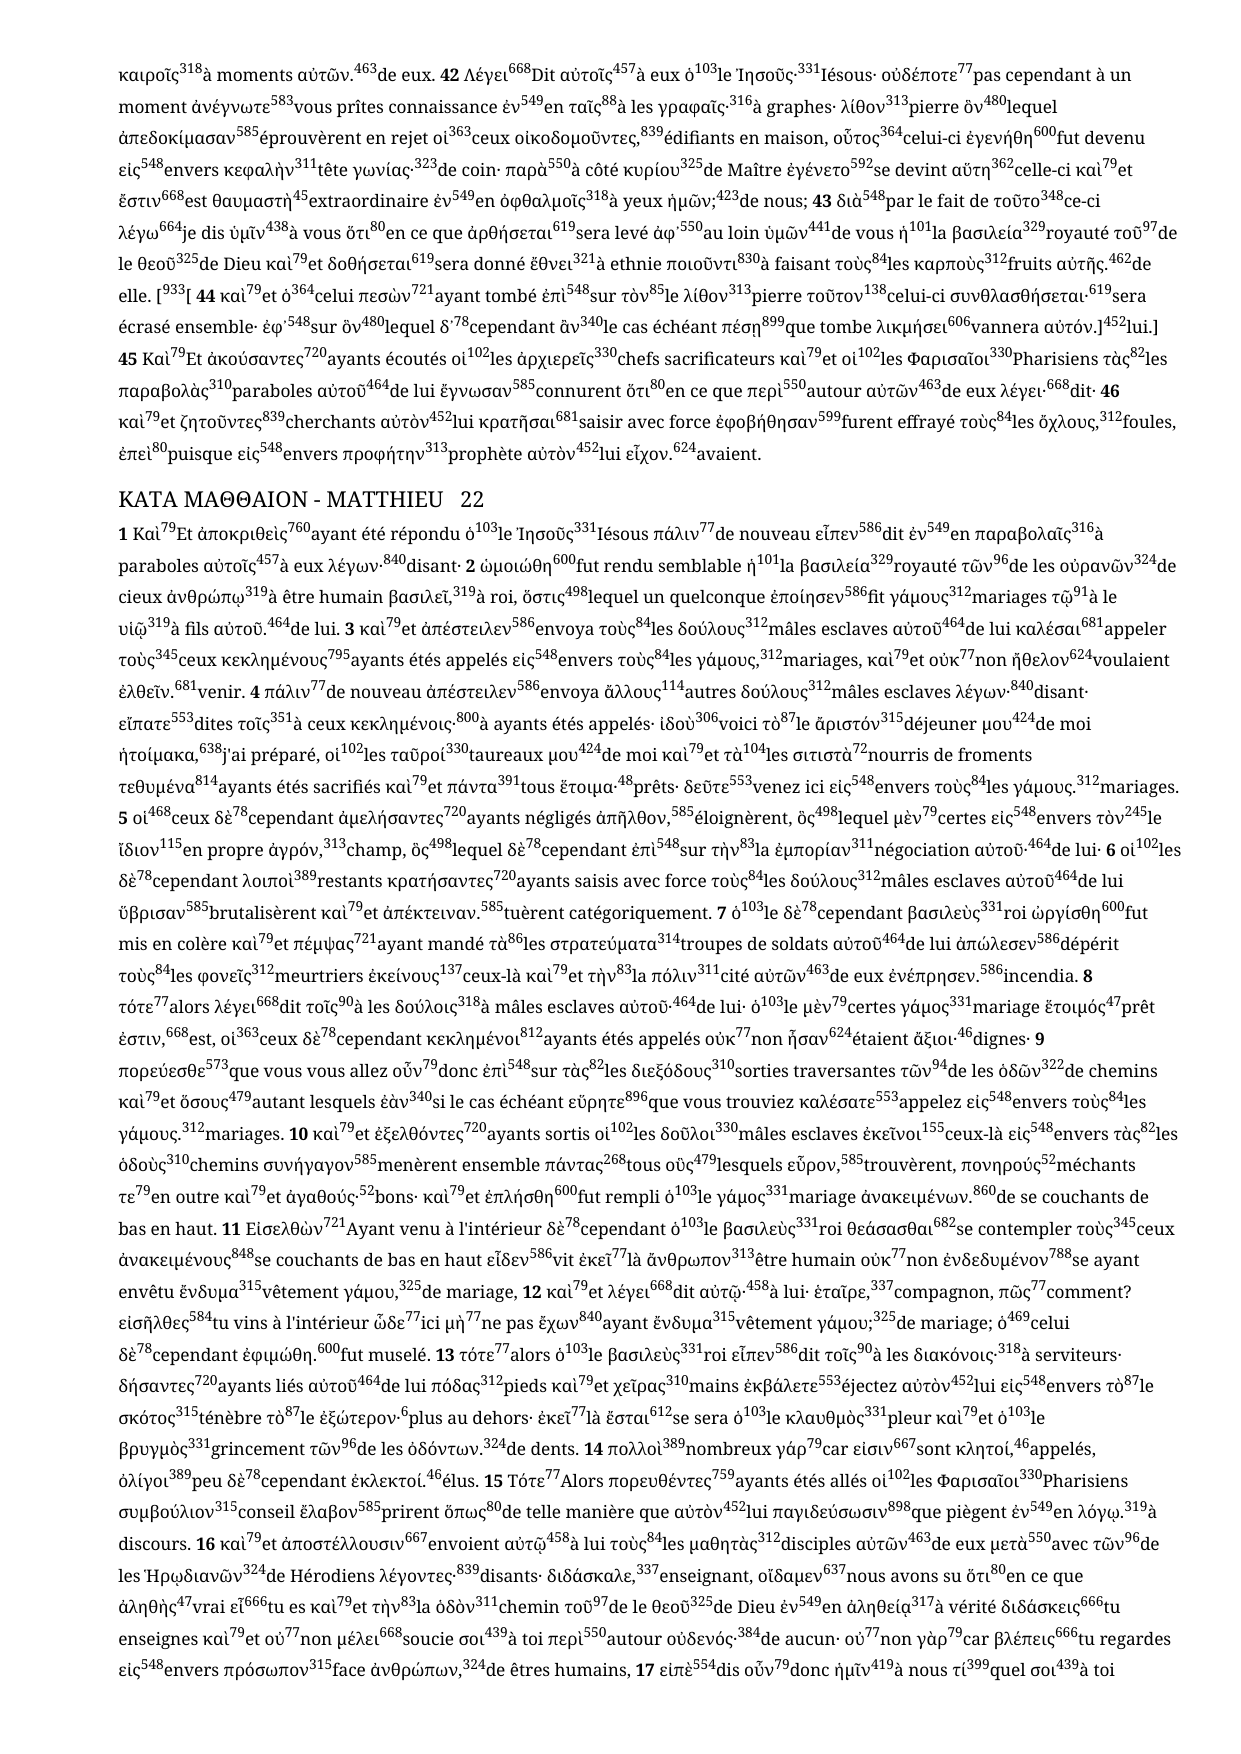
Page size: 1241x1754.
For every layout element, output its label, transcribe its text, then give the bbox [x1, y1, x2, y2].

text 1 Καὶ79Et ὅτε80lorsque ἤγγισαν585approchèrent εἰς548envers Ἱεροσόλυμα314Ierosolymas καὶ79et ἦλθον585vinrent εἰς548envers Βηθφαγὴ311Bethphagé πρὸς548vers τὸ87le ὄρος315montagne τῶν94de les ἐλαιῶν,322de oliviers, τότε77alors Ἰησοῦς331Iésous ἀπέστειλεν586envoya δύο178deux μαθητὰς312disciples 2 λέγων840disant αὐτοῖς·457à eux· πορεύεσθε573que vous vous allez εἰς548envers τὴν83la κώμην311village τὴν344celle κατέναντι552en contre face ὑμῶν,441de vous, καὶ79et εὐθέως77directement εὑρήσετε603vous trouverez ὄνον311ânesse δεδεμένην794ayante étée liée καὶ79et πῶλον313poulain μετ᾽550avec αὐτῆς·462de elle· λύσαντες720ayants déliés ἀγάγετέ553conduisez μοι.420à moi. 3 καὶ79et ἐάν80si le cas échéant τις390un quelconque ὑμῖν438à vous εἴπῃ899que dise τι,375un quelconque, ἐρεῖτε603vous direz ὅτι80en ce que ὁ103le κύριος331Maître αὐτῶν463de eux χρείαν311besoin ἔχει·668a· εὐθὺς77directement δὲ78cependant ἀποστελεῖ606enverra αὐτούς.451eux. 4 τοῦτο366ce-ci δὲ78cependant γέγονεν642a devenu ἵνα80afin que πληρωθῇ911que soit fait plénitude τὸ366ce ῥηθὲν762ayant été dit διὰ550par τοῦ97de le προφήτου325de prophète λέγοντος·834de disant· 5 εἴπατε553dites τῇ89à la θυγατρὶ317à fille Σιών·323de Sion· ἰδοὺ306voici ὁ103le βασιλεύς331roi σου442de toi ἔρχεταί674se vient σοι439à toi πραῢς71doux καὶ79et ἐπιβεβηκὼς783ayant surmonté ἐπὶ548sur ὄνον311ânesse καὶ79et ἐπὶ548sur πῶλον313poulain υἱὸν313fils ὑποζυγίου.327de bête sous joug. 6 πορευθέντες759ayants étés allés δὲ78cependant οἱ102les μαθηταὶ330disciples καὶ79et ποιήσαντες720ayants faits καθὼς77de haut en bas comme συνέταξεν586ordonnança avec αὐτοῖς457à eux ὁ103le Ἰησοῦς331Iésous 7 ἤγαγον585conduisirent τὴν83la ὄνον311ânesse καὶ79et τὸν85le πῶλον313poulain καὶ79et ἐπέθηκαν585surposèrent ἐπ᾽550sur αὐτῶν463de eux τὰ246les ἱμάτια314himations αὐτῶν,463de eux, καὶ79et ἐπεκάθισεν586assit dessus ἐπάνω552sur le haut αὐτῶν.463de eux. 8 ὁ103le δὲ78cependant πλεῖστος22plus nombreux ὄχλος331foule ἔστρωσαν585étendirent ἑαυτῶν536de eux-mêmes τὰ86les ἱμάτια314himations ἐν549en τῇ89à la ὁδῷ,317à chemin, ἄλλοι389autres δὲ78cependant ἔκοπτον624coupaient κλάδους312branches ἀπὸ550au loin τῶν98de les δένδρων326de arbres καὶ79et ἐστρώννυον624étendaient ἐν549en τῇ89à la ὁδῷ.317à chemin. 9 οἱ102les δὲ78cependant ὄχλοι330foules οἱ363ceux προάγοντες839menants devant αὐτὸν452lui καὶ79et οἱ363ceux ἀκολουθοῦντες839suivants ἔκραζον624croassaient λέγοντες·839disants· ὡσαννὰ304Hosanna τῷ91à le υἱῷ319à fils Δαυίδ·325de Dauid· εὐλογημένος813ayant été élogié ὁ364celui ἐρχόμενος867se venant ἐν549en ὀνόματι321à nom κυρίου·325de Maître· ὡσαννὰ304Hosanna ἐν549en τοῖς92à les ὑψίστοις.11à très hauts. 10 Καὶ79Et εἰσελθόντος716de ayant venu à l'intérieur αὐτοῦ464de lui εἰς548envers Ἱεροσόλυμα314Ierosolymas ἐσείσθη600fut secoué πᾶσα285toute ἡ101la πόλις329cité λέγουσα·838disante· τίς410quel ἐστιν668est οὗτος;364celui-ci; 11 οἱ102les δὲ78cependant ὄχλοι330foules ἔλεγον·624disaient· οὗτός364celui-ci ἐστιν668est ὁ103le προφήτης331prophète Ἰησοῦς331Iésous ὁ364celui ἀπὸ550au loin Ναζαρὲθ323de Nazareth τῆς95de la Γαλιλαίας.323de Galilée. 12 Καὶ79Et εἰσῆλθεν586vint à l'intérieur Ἰησοῦς331Iésous εἰς548envers τὸ87le ἱερὸν315sanctuaire καὶ79et ἐξέβαλεν586éjecta πάντας372tous τοὺς345ceux πωλοῦντας821troquants καὶ79et ἀγοράζοντας821achetants à l'agora ἐν549en τῷ93à le ἱερῷ,321à sanctuaire, καὶ79et τὰς82les τραπέζας310tables τῶν96de les κολλυβιστῶν324de changeurs de pièces κατέστρεψεν586catastropha καὶ79et τὰς82les καθέδρας310sièges τῶν357de ceux πωλούντων833de troquants τὰς82les περιστεράς,310colombes, 13 καὶ79et λέγει668dit αὐτοῖς·457à eux· γέγραπται·654a été graphé· ὁ103le οἶκός331maison μου424de moi οἶκος331maison προσευχῆς323de prière κληθήσεται,619sera appelé, ὑμεῖς447vous δὲ78cependant αὐτὸν452lui ποιεῖτε665vous faites σπήλαιον315caverne λῃστῶν.324de pilleurs. 14 καὶ79et προσῆλθον585vinrent vers αὐτῷ458à lui τυφλοὶ70aveugles καὶ79et χωλοὶ70boiteux ἐν549en τῷ93à le ἱερῷ,321à sanctuaire, καὶ79et ἐθεράπευσεν586soigna αὐτούς.451eux. 15 ἰδόντες720ayants vus δὲ78cependant οἱ102les ἀρχιερεῖς330chefs sacrificateurs καὶ79et οἱ102les γραμματεῖς330lettrés τὰ86les θαυμάσια54extraordinaires ἃ481lesquels ἐποίησεν586fit καὶ79et τοὺς84les παῖδας312jeunes servants τοὺς345ceux κράζοντας821croassants ἐν549en τῷ93à le ἱερῷ321à sanctuaire καὶ79et λέγοντας·821disants· ὡσαννὰ304Hosanna τῷ91à le υἱῷ319à fils Δαυίδ,325de Dauid, ἠγανάκτησαν585irritèrent beaucoup 16 καὶ79et εἶπαν585dirent αὐτῷ·458à lui· ἀκούεις666tu écoutes τί399quel οὗτοι363ceux-ci λέγουσιν;667disent; ὁ103le δὲ78cependant Ἰησοῦς331Iésous λέγει668dit αὐτοῖς·457à eux· ναί.304oui. οὐδέποτε77pas cependant à un moment ἀνέγνωτε583vous prîtes connaissance ὅτι80en ce que ἐκ550hors στόματος327de bouche νηπίων64de infantiles καὶ79et θηλαζόντων833de allaitants κατηρτίσω590tu te ajustas complètement αἶνον;313louange; 17 καὶ79et καταλιπὼν721ayant laissé totalement αὐτοὺς451eux ἐξῆλθεν586sortit ἔξω552au-dehors τῆς95de la πόλεως323de cité εἰς548envers Βηθανίαν311Béthanie καὶ79et ηὐλίσθη600fut bivouaqué ἐκεῖ.77là. 18 Πρωῒ77Matinalement δὲ78cependant ἐπανάγων840surmenant de bas en haut εἰς548envers τὴν83la πόλιν311cité ἐπείνασεν.586eut faim. 19 καὶ79et ἰδὼν721ayant vu συκῆν311figuier μίαν177une ἐπὶ550sur τῆς95de la ὁδοῦ323de chemin ἦλθεν586vint ἐπ᾽548sur αὐτὴν450elle καὶ79et οὐδὲν375aucun εὗρεν586trouva ἐν549en αὐτῇ456à elle εἰ551si μὴ77ne pas φύλλα314feuilles μόνον,77seulement, καὶ79et λέγει668dit αὐτῇ·456à elle· μηκέτι77ne pas plus ἐκ550hors σοῦ442de toi καρπὸς331fruit γένηται905que se devienne εἰς548envers τὸν85le αἰῶνα.313ère. καὶ79et ἐξηράνθη600fut séché παραχρῆμα77instantanément ἡ101la συκῆ.329figuier. 20 Καὶ79Et ἰδόντες720ayants vus οἱ102les μαθηταὶ330disciples ἐθαύμασαν585étonnèrent λέγοντες·839disants· πῶς77comment? παραχρῆμα77instantanément ἐξηράνθη600fut séché ἡ101la συκῆ;329figuier; 21 ἀποκριθεὶς760ayant été répondu δὲ78cependant ὁ103le Ἰησοῦς331Iésous εἶπεν586dit αὐτοῖς·457à eux· ἀμὴν304amen λέγω664je dis ὑμῖν,438à vous, ἐὰν80si le cas échéant ἔχητε918que vous ayez πίστιν311croyance καὶ79et μὴ77ne pas διακριθῆτε,908que vous soyez jugé à travers, οὐ77non μόνον77seulement τὸ348ce τῆς95de la συκῆς323de figuier ποιήσετε,603vous ferez, ἀλλὰ79mais κἂν80et si τῷ93à le ὄρει321à montagne τούτῳ146à ce-ci εἴπητε·896que vous disiez· ἄρθητι563sois levé καὶ79et βλήθητι563sois jeté εἰς548envers τὴν83la θάλασσαν,311mer, γενήσεται·612se deviendra· 22 καὶ79et πάντα374tous ὅσα481autant lesquels ἂν340le cas échéant αἰτήσητε896que vous demandiez ἐν549en τῇ89à la προσευχῇ317à prière πιστεύοντες839croyants λήμψεσθε.609vous vous prendrez. 23 Καὶ79Et ἐλθόντος716de ayant venu αὐτοῦ464de lui εἰς548envers τὸ87le ἱερὸν315sanctuaire προσῆλθον585vinrent vers αὐτῷ458à lui διδάσκοντι828à enseignant οἱ102les ἀρχιερεῖς330chefs sacrificateurs καὶ79et οἱ102les πρεσβύτεροι70plus anciens τοῦ97de le λαοῦ325de peuple λέγοντες·839disants· ἐν549en ποίᾳ164à quelle ἐξουσίᾳ317à autorité ταῦτα347ces-ci ποιεῖς;666tu fais; καὶ79et τίς410quel σοι439à toi ἔδωκεν586donna τὴν83la ἐξουσίαν311autorité ταύτην;136celle-ci; 24 ἀποκριθεὶς760ayant été répondu δὲ78cependant ὁ103le Ἰησοῦς331Iésous εἶπεν586dit αὐτοῖς·457à eux· ἐρωτήσω602j'interrogerai ὑμᾶς436vous κἀγὼ431et moi λόγον313discours ἕνα,179un, ὃν480lequel ἐὰν80si le cas échéant εἴπητέ896que vous disiez μοι420à moi κἀγὼ431et moi ὑμῖν438à vous ἐρῶ602je dirai ἐν549en ποίᾳ164à quelle ἐξουσίᾳ317à autorité ταῦτα347ces-ci ποιῶ·664je fais· 25 τὸ105le βάπτισμα333baptême τὸ366ce Ἰωάννου325de Ioannes πόθεν77d'où? ἦν;625était; ἐξ550hors οὐρανοῦ325de ciel ἢ79ou ἐξ550hors ἀνθρώπων;324de êtres humains; οἱ468ceux δὲ78cependant διελογίζοντο630se calculaient au-travers ἐν549en ἑαυτοῖς532à eux-mêmes λέγοντες·839disants· ἐὰν80si le cas échéant εἴπωμεν·894que nous disions· ἐξ550hors οὐρανοῦ,325de ciel, ἐρεῖ606dira ἡμῖν·419à nous· διὰ548par le fait de τί399quel οὖν79donc οὐκ77non ἐπιστεύσατε583vous crûtes αὐτῷ;458à lui; 26 ἐὰν80si le cas échéant δὲ78cependant εἴπωμεν·894que nous disions· ἐξ550hors ἀνθρώπων,324de êtres humains, φοβούμεθα669nous nous effrayons τὸν85le ὄχλον,313foule, πάντες389tous γὰρ79car ὡς80comme προφήτην313prophète ἔχουσιν667ont τὸν85le Ἰωάννην.313Ioannes. 27 καὶ79et ἀποκριθέντες759ayants étés répondus τῷ91à le Ἰησοῦ319à Iésous εἶπαν·585dirent· οὐκ77non οἴδαμεν.637nous avons su. ἔφη625déclarait αὐτοῖς457à eux καὶ77aussi αὐτός·469lui· οὐδὲ77non cependant ἐγὼ431moi λέγω664je dis ὑμῖν438à vous ἐν549en ποίᾳ164à quelle ἐξουσίᾳ317à autorité ταῦτα347ces-ci ποιῶ.664je fais. 28 Τί399Quel δὲ78cependant ὑμῖν438à vous δοκεῖ;668estime; ἄνθρωπος331être humain εἶχεν625avait τέκνα314enfants δύο.180deux. καὶ79et προσελθὼν721ayant venu vers τῷ93à le πρώτῳ61à premier εἶπεν·586dit· τέκνον,339enfant, ὕπαγε570dirige en arrière σήμερον77aujourd'hui ἐργάζου574te mets au travail ἐν549en τῷ91à le ἀμπελῶνι.319à vignoble. 29 ὁ469celui δὲ78cependant ἀποκριθεὶς760ayant été répondu εἶπεν·586dit· οὐ77non θέλω,664je veux, ὕστερον77postérieurement δὲ78cependant μεταμεληθεὶς760ayant été repenti ἀπῆλθεν.586éloigna. 30 προσελθὼν721ayant venu vers δὲ78cependant τῷ91à le ἑτέρῳ378à autre-différent εἶπεν586dit ὡσαύτως.77de même. ὁ469celui δὲ78cependant ἀποκριθεὶς760ayant été répondu εἶπεν·586dit· ἐγώ,431moi, κύριε,337Maître, καὶ79et οὐκ77non ἀπῆλθεν.586éloigna. 31 τίς410quel ἐκ550hors τῶν96de les δύο64de deux ἐποίησεν586fit τὸ87le θέλημα315volonté τοῦ97de le πατρός;325de père; λέγουσιν·667disent· ὁ103le πρῶτος.71premier. λέγει668dit αὐτοῖς457à eux ὁ103le Ἰησοῦς·331Iésous· ἀμὴν304amen λέγω664je dis ὑμῖν438à vous ὅτι80en ce que οἱ102les τελῶναι330collecteurs de taxes καὶ79et αἱ100les πόρναι328pornées προάγουσιν667mènent devant ὑμᾶς436vous εἰς548envers τὴν83la βασιλείαν311royauté τοῦ97de le θεοῦ.325de Dieu. 32 ἦλθεν586vint γὰρ79car Ἰωάννης331Ioannes πρὸς548vers ὑμᾶς436vous ἐν549en ὁδῷ317à chemin δικαιοσύνης,323de justice, καὶ79et οὐκ77non ἐπιστεύσατε583vous crûtes αὐτῷ,458à lui, οἱ102les δὲ78cependant τελῶναι330collecteurs de taxes καὶ79et αἱ100les πόρναι328pornées ἐπίστευσαν585crurent αὐτῷ·458à lui· ὑμεῖς447vous δὲ78cependant ἰδόντες720ayants vus οὐδὲ77non cependant μετεμελήθητε597vous fûtes repenti ὕστερον77postérieurement τοῦ360de ce πιστεῦσαι681croire αὐτῷ.458à lui. 33 Ἄλλην113Autre παραβολὴν311parabole ἀκούσατε.553écoutez. ἄνθρωπος331être humain ἦν625était οἰκοδεσπότης331despote de maison ὅστις498lequel un quelconque ἐφύτευσεν586planta ἀμπελῶνα313vignoble καὶ79et φραγμὸν313clôture αὐτῷ458à lui περιέθηκεν586posa autour καὶ79et ὤρυξεν586creusa ἐν549en αὐτῷ458à lui ληνὸν311pressoir καὶ79et ᾠκοδόμησεν586édifia en maison πύργον313tour καὶ79et ἐξέδετο592se donna dehors αὐτὸν452lui γεωργοῖς318à cultivateurs καὶ79et ἀπεδήμησεν.586déménagea loin. 34 ὅτε80lorsque δὲ78cependant ἤγγισεν586approcha ὁ103le καιρὸς331moment τῶν96de les καρπῶν,324de fruits, ἀπέστειλεν586envoya τοὺς84les δούλους312mâles esclaves αὐτοῦ464de lui πρὸς548vers τοὺς84les γεωργοὺς312cultivateurs λαβεῖν681prendre τοὺς84les καρποὺς312fruits αὐτοῦ.464de lui. 35 καὶ79et λαβόντες720ayants pris οἱ102les γεωργοὶ330cultivateurs τοὺς84les δούλους312mâles esclaves αὐτοῦ464de lui ὃν480lequel μὲν79certes ἔδειραν,585pelèrent, ὃν480lequel δὲ78cependant ἀπέκτειναν,585tuèrent catégoriquement, ὃν480lequel δὲ78cependant ἐλιθοβόλησαν.585jetèrent des pierres. 36 πάλιν77de nouveau ἀπέστειλεν586envoya ἄλλους114autres δούλους312mâles esclaves πλείονας3plus nombreusement τῶν96de les πρώτων,64de premiers, καὶ79et ἐποίησαν585firent αὐτοῖς457à eux ὡσαύτως.77de même. 37 ὕστερον77postérieurement δὲ78cependant ἀπέστειλεν586envoya πρὸς548vers αὐτοὺς451eux τὸν85le υἱὸν313fils αὐτοῦ464de lui λέγων·840disant· ἐντραπήσονται618seront tourné intérieurement τὸν85le υἱόν313fils μου.424de moi. 38 οἱ102les δὲ78cependant γεωργοὶ330cultivateurs ἰδόντες720ayants vus τὸν85le υἱὸν313fils εἶπον585dirent ἐν549en ἑαυτοῖς·532à eux-mêmes· οὗτός364celui-ci ἐστιν668est ὁ103le κληρονόμος·331héritier· δεῦτε305venez ici ἀποκτείνωμεν894que nous tuions catégoriquement αὐτὸν452lui καὶ79et σχῶμεν894que nous ayons τὴν83la κληρονομίαν311héritage αὐτοῦ,464de lui, 39 καὶ79et λαβόντες720ayants pris αὐτὸν452lui ἐξέβαλον585éjectèrent ἔξω552au-dehors τοῦ97de le ἀμπελῶνος325de vignoble καὶ79et ἀπέκτειναν.585tuèrent catégoriquement. 40 ὅταν80lorsque le cas échéant οὖν79donc ἔλθῃ899que vienne ὁ103le κύριος331Maître τοῦ97de le ἀμπελῶνος,325de vignoble, τί399quel ποιήσει606fera τοῖς90à les γεωργοῖς318à cultivateurs ἐκείνοις;143à ceux-là; 41 λέγουσιν667disent αὐτῷ·458à lui· κακοὺς52malicieux κακῶς77malicieusement ἀπολέσει606dépérira αὐτοὺς451eux καὶ79et τὸν85le ἀμπελῶνα313vignoble ἐκδώσεται612se donnera dehors ἄλλοις120à autres γεωργοῖς,318à cultivateurs, οἵτινες497lesquels des quelconques ἀποδώσουσιν605redonneront αὐτῷ458à lui τοὺς84les καρποὺς312fruits ἐν549en τοῖς90à les καιροῖς318à moments αὐτῶν.463de eux. 42 Λέγει668Dit αὐτοῖς457à eux ὁ103le Ἰησοῦς·331Iésous· οὐδέποτε77pas cependant à un moment ἀνέγνωτε583vous prîtes connaissance ἐν549en ταῖς88à les γραφαῖς·316à graphes· λίθον313pierre ὃν480lequel ἀπεδοκίμασαν585éprouvèrent en rejet οἱ363ceux οἰκοδομοῦντες,839édifiants en maison, οὗτος364celui-ci ἐγενήθη600fut devenu εἰς548envers κεφαλὴν311tête γωνίας·323de coin· παρὰ550à côté κυρίου325de Maître ἐγένετο592se devint αὕτη362celle-ci καὶ79et ἔστιν668est θαυμαστὴ45extraordinaire ἐν549en ὀφθαλμοῖς318à yeux ἡμῶν;423de nous; 43 διὰ548par le fait de τοῦτο348ce-ci λέγω664je dis ὑμῖν438à vous ὅτι80en ce que ἀρθήσεται619sera levé ἀφ᾽550au loin ὑμῶν441de vous ἡ101la βασιλεία329royauté τοῦ97de le θεοῦ325de Dieu καὶ79et δοθήσεται619sera donné ἔθνει321à ethnie ποιοῦντι830à faisant τοὺς84les καρποὺς312fruits αὐτῆς.462de elle. [933[ 44 καὶ79et ὁ364celui πεσὼν721ayant tombé ἐπὶ548sur τὸν85le λίθον313pierre τοῦτον138celui-ci συνθλασθήσεται·619sera écrasé ensemble· ἐφ᾽548sur ὃν480lequel δ᾽78cependant ἂν340le cas échéant πέσῃ899que tombe λικμήσει606vannera αὐτόν.]452lui.] 45 Καὶ79Et ἀκούσαντες720ayants écoutés οἱ102les ἀρχιερεῖς330chefs sacrificateurs καὶ79et οἱ102les Φαρισαῖοι330Pharisiens τὰς82les παραβολὰς310paraboles αὐτοῦ464de lui ἔγνωσαν585connurent ὅτι80en ce que περὶ550autour αὐτῶν463de eux λέγει·668dit· 46 καὶ79et ζητοῦντες839cherchants αὐτὸν452lui κρατῆσαι681saisir avec force ἐφοβήθησαν599furent effrayé τοὺς84les ὄχλους,312foules, ἐπεὶ80puisque εἰς548envers προφήτην313prophète αὐτὸν452lui εἶχον.624avaient. [118, 59, 1181, 465]
text ΚΑΤΑ ΜΑΘΘΑΙΟΝ - MATTHIEU 22 [118, 484, 1181, 514]
text 1 Καὶ79Et ἀποκριθεὶς760ayant été répondu ὁ103le Ἰησοῦς331Iésous πάλιν77de nouveau εἶπεν586dit ἐν549en παραβολαῖς316à paraboles αὐτοῖς457à eux λέγων·840disant· 2 ὡμοιώθη600fut rendu semblable ἡ101la βασιλεία329royauté τῶν96de les οὐρανῶν324de cieux ἀνθρώπῳ319à être humain βασιλεῖ,319à roi, ὅστις498lequel un quelconque ἐποίησεν586fit γάμους312mariages τῷ91à le υἱῷ319à fils αὐτοῦ.464de lui. 3 καὶ79et ἀπέστειλεν586envoya τοὺς84les δούλους312mâles esclaves αὐτοῦ464de lui καλέσαι681appeler τοὺς345ceux κεκλημένους795ayants étés appelés εἰς548envers τοὺς84les γάμους,312mariages, καὶ79et οὐκ77non ἤθελον624voulaient ἐλθεῖν.681venir. 4 πάλιν77de nouveau ἀπέστειλεν586envoya ἄλλους114autres δούλους312mâles esclaves λέγων·840disant· εἴπατε553dites τοῖς351à ceux κεκλημένοις·800à ayants étés appelés· ἰδοὺ306voici τὸ87le ἄριστόν315déjeuner μου424de moi ἡτοίμακα,638j'ai préparé, οἱ102les ταῦροί330taureaux μου424de moi καὶ79et τὰ104les σιτιστὰ72nourris de froments τεθυμένα814ayants étés sacrifiés καὶ79et πάντα391tous ἕτοιμα·48prêts· δεῦτε553venez ici εἰς548envers τοὺς84les γάμους.312mariages. 5 οἱ468ceux δὲ78cependant ἀμελήσαντες720ayants négligés ἀπῆλθον,585éloignèrent, ὃς498lequel μὲν79certes εἰς548envers τὸν245le ἴδιον115en propre ἀγρόν,313champ, ὃς498lequel δὲ78cependant ἐπὶ548sur τὴν83la ἐμπορίαν311négociation αὐτοῦ·464de lui· 6 οἱ102les δὲ78cependant λοιποὶ389restants κρατήσαντες720ayants saisis avec force τοὺς84les δούλους312mâles esclaves αὐτοῦ464de lui ὕβρισαν585brutalisèrent καὶ79et ἀπέκτειναν.585tuèrent catégoriquement. 7 ὁ103le δὲ78cependant βασιλεὺς331roi ὠργίσθη600fut mis en colère καὶ79et πέμψας721ayant mandé τὰ86les στρατεύματα314troupes de soldats αὐτοῦ464de lui ἀπώλεσεν586dépérit τοὺς84les φονεῖς312meurtriers ἐκείνους137ceux-là καὶ79et τὴν83la πόλιν311cité αὐτῶν463de eux ἐνέπρησεν.586incendia. 8 τότε77alors λέγει668dit τοῖς90à les δούλοις318à mâles esclaves αὐτοῦ·464de lui· ὁ103le μὲν79certes γάμος331mariage ἕτοιμός47prêt ἐστιν,668est, οἱ363ceux δὲ78cependant κεκλημένοι812ayants étés appelés οὐκ77non ἦσαν624étaient ἄξιοι·46dignes· 9 πορεύεσθε573que vous vous allez οὖν79donc ἐπὶ548sur τὰς82les διεξόδους310sorties traversantes τῶν94de les ὁδῶν322de chemins καὶ79et ὅσους479autant lesquels ἐὰν340si le cas échéant εὕρητε896que vous trouviez καλέσατε553appelez εἰς548envers τοὺς84les γάμους.312mariages. 10 καὶ79et ἐξελθόντες720ayants sortis οἱ102les δοῦλοι330mâles esclaves ἐκεῖνοι155ceux-là εἰς548envers τὰς82les ὁδοὺς310chemins συνήγαγον585menèrent ensemble πάντας268tous οὓς479lesquels εὗρον,585trouvèrent, πονηρούς52méchants τε79en outre καὶ79et ἀγαθούς·52bons· καὶ79et ἐπλήσθη600fut rempli ὁ103le γάμος331mariage ἀνακειμένων.860de se couchants de bas en haut. 11 Εἰσελθὼν721Ayant venu à l'intérieur δὲ78cependant ὁ103le βασιλεὺς331roi θεάσασθαι682se contempler τοὺς345ceux ἀνακειμένους848se couchants de bas en haut εἶδεν586vit ἐκεῖ77là ἄνθρωπον313être humain οὐκ77non ἐνδεδυμένον788se ayant envêtu ἔνδυμα315vêtement γάμου,325de mariage, 12 καὶ79et λέγει668dit αὐτῷ·458à lui· ἑταῖρε,337compagnon, πῶς77comment? εἰσῆλθες584tu vins à l'intérieur ὧδε77ici μὴ77ne pas ἔχων840ayant ἔνδυμα315vêtement γάμου;325de mariage; ὁ469celui δὲ78cependant ἐφιμώθη.600fut muselé. 13 τότε77alors ὁ103le βασιλεὺς331roi εἶπεν586dit τοῖς90à les διακόνοις·318à serviteurs· δήσαντες720ayants liés αὐτοῦ464de lui πόδας312pieds καὶ79et χεῖρας310mains ἐκβάλετε553éjectez αὐτὸν452lui εἰς548envers τὸ87le σκότος315ténèbre τὸ87le ἐξώτερον·6plus au dehors· ἐκεῖ77là ἔσται612se sera ὁ103le κλαυθμὸς331pleur καὶ79et ὁ103le βρυγμὸς331grincement τῶν96de les ὀδόντων.324de dents. 14 πολλοὶ389nombreux γάρ79car εἰσιν667sont κλητοί,46appelés, ὀλίγοι389peu δὲ78cependant ἐκλεκτοί.46élus. 15 Τότε77Alors πορευθέντες759ayants étés allés οἱ102les Φαρισαῖοι330Pharisiens συμβούλιον315conseil ἔλαβον585prirent ὅπως80de telle manière que αὐτὸν452lui παγιδεύσωσιν898que piègent ἐν549en λόγῳ.319à discours. 16 καὶ79et ἀποστέλλουσιν667envoient αὐτῷ458à lui τοὺς84les μαθητὰς312disciples αὐτῶν463de eux μετὰ550avec τῶν96de les Ἡρῳδιανῶν324de Hérodiens λέγοντες·839disants· διδάσκαλε,337enseignant, οἴδαμεν637nous avons su ὅτι80en ce que ἀληθὴς47vrai εἶ666tu es καὶ79et τὴν83la ὁδὸν311chemin τοῦ97de le θεοῦ325de Dieu ἐν549en ἀληθείᾳ317à vérité διδάσκεις666tu enseignes καὶ79et οὐ77non μέλει668soucie σοι439à toi περὶ550autour οὐδενός·384de aucun· οὐ77non γὰρ79car βλέπεις666tu regardes εἰς548envers πρόσωπον315face ἀνθρώπων,324de êtres humains, 17 εἰπὲ554dis οὖν79donc ἡμῖν419à nous τί399quel σοι439à toi δοκεῖ·668estime· ἔξεστιν668est permis δοῦναι681donner κῆνσον313cens Καίσαρι319à Kaesar ἢ79ou οὔ;77non; 18 γνοὺς721ayant connu δὲ78cependant ὁ103le Ἰησοῦς331Iésous τὴν83la πονηρίαν311méchanceté αὐτῶν463de eux εἶπεν·586dit· τί399quel με417moi πειράζετε,665vous mettez en tentation, ὑποκριταί;336hypocrites; 19 ἐπιδείξατέ553montrez sûrement μοι420à moi τὸ87le νόμισμα315nomisma τοῦ97de le κήνσου.325de cens. οἱ468ceux δὲ78cependant προσήνεγκαν585apportèrent αὐτῷ458à lui δηνάριον.315denier. 20 καὶ79et λέγει668dit αὐτοῖς·457à eux· τίνος405de quel ἡ101la εἰκὼν329icône αὕτη154celle-ci καὶ79et ἡ101la ἐπιγραφή;329épigraphe; 21 λέγουσιν667disent αὐτῷ·458à lui· Καίσαρος.325de Kaesar. τότε77alors λέγει668dit αὐτοῖς·457à eux· ἀπόδοτε553redonnez οὖν79donc τὰ347ces Καίσαρος325de Kaesar Καίσαρι319à Kaesar καὶ79et τὰ347ces τοῦ97de le θεοῦ325de Dieu τῷ91à le θεῷ.319à Dieu. 22 καὶ79et ἀκούσαντες720ayants écoutés ἐθαύμασαν,585étonnèrent, καὶ79et ἀφέντες720ayants abandonnés αὐτὸν452lui ἀπῆλθαν.585éloignèrent. 23 Ἐν549En ἐκείνῃ142à celle-là τῇ89à la ἡμέρᾳ317à journée προσῆλθον585vinrent vers αὐτῷ458à lui Σαδδουκαῖοι,330Sadducéens, λέγοντες839disants μὴ77ne pas εἶναι689être ἀνάστασιν,311redressement, καὶ79et ἐπηρώτησαν585surinterrogèrent αὐτὸν452lui 24 λέγοντες·839disants· διδάσκαλε,337enseignant, Μωϋσῆς331Môusês εἶπεν·586dit· ἐάν80si le cas échéant τις390un quelconque ἀποθάνῃ899que meure loin μὴ77ne pas ἔχων840ayant τέκνα,314enfants, ἐπιγαμβρεύσει606épousera ὁ103le ἀδελφὸς331frère αὐτοῦ464de lui τὴν83la γυναῖκα311femme αὐτοῦ464de lui καὶ79et ἀναστήσει606redressera σπέρμα315semence τῷ91à le ἀδελφῷ319à frère αὐτοῦ.464de lui. 25 ἦσαν624étaient δὲ78cependant παρ᾽549à côté ἡμῖν419à nous ἑπτὰ196sept ἀδελφοί·330frères· καὶ79et ὁ103le πρῶτος71premier γήμας721ayant marié ἐτελεύτησεν,586parvint à l'achèvement, καὶ79et μὴ77ne pas ἔχων840ayant σπέρμα315semence ἀφῆκεν586abandonna τὴν83la γυναῖκα311femme αὐτοῦ464de lui τῷ91à le ἀδελφῷ319à frère αὐτοῦ·464de lui· 26 ὁμοίως77semblablement καὶ77aussi ὁ103le δεύτερος71deuxième καὶ79et ὁ103le τρίτος71troisième ἕως552jusqu'à ce que τῶν96de les ἑπτά.64de sept. 27 ὕστερον77postérieurement δὲ78cependant πάντων383de tous ἀπέθανεν586mourut loin ἡ101la γυνή.329femme. 28 ἐν549en τῇ89à la ἀναστάσει317à redressement οὖν79donc τίνος405de quel τῶν96de les ἑπτὰ64de sept ἔσται612se sera γυνή;329femme; πάντες389tous γὰρ79car ἔσχον585eurent αὐτήν·450elle· 29 Ἀποκριθεὶς760Ayant été répondu δὲ78cependant ὁ103le Ἰησοῦς331Iésous εἶπεν586dit αὐτοῖς·457à eux· πλανᾶσθε677vous êtes égarés μὴ77ne pas εἰδότες782ayants sus τὰς82les γραφὰς310graphes μηδὲ79ni cependant τὴν83la δύναμιν311puissance τοῦ97de le θεοῦ·325de Dieu· 30 ἐν549en γὰρ79car τῇ89à la ἀναστάσει317à redressement οὔτε79ni γαμοῦσιν667marient οὔτε79ni γαμίζονται,679sont donnés en mariage, ἀλλ᾽79mais ὡς80comme ἄγγελοι330anges ἐν549en τῷ91à le οὐρανῷ319à ciel εἰσιν.667sont. 31 περὶ550autour δὲ78cependant τῆς95de la ἀναστάσεως323de redressement τῶν96de les νεκρῶν64de morts οὐκ340non ἀνέγνωτε583vous prîtes connaissance τὸ348ce ῥηθὲν746ayant été dit ὑμῖν438à vous ὑπὸ550sous τοῦ97de le θεοῦ325de Dieu λέγοντος·834de disant· 32 ἐγώ431moi εἰμι664je suis ὁ103le θεὸς331Dieu Ἀβραὰμ325de Abraam καὶ79et ὁ103le θεὸς331Dieu Ἰσαὰκ325de Isaak καὶ79et ὁ103le θεὸς331Dieu Ἰακώβ;325de Iakob; οὐκ77non ἔστιν668est [ὁ]103[le] θεὸς331Dieu νεκρῶν64de morts ἀλλὰ79mais ζώντων.833de vivants. 33 καὶ79et ἀκούσαντες720ayants écoutés οἱ102les ὄχλοι330foules ἐξεπλήσσοντο635étaient heurté à l'excès ἐπὶ549sur τῇ89à la διδαχῇ317à enseignement αὐτοῦ.464de lui. 34 Οἱ102Les δὲ78cependant Φαρισαῖοι330Pharisiens ἀκούσαντες720ayants écoutés ὅτι80en ce que ἐφίμωσεν586musela τοὺς84les Σαδδουκαίους312Sadducéens συνήχθησαν599furent mené ensemble ἐπὶ548sur τὸ87le αὐτό,348même, 35 καὶ79et ἐπηρώτησεν586surinterrogea εἷς71un ἐξ550hors αὐτῶν463de eux [νομικὸς]71[légiste] πειράζων840mettant en tentation αὐτόν·452lui· 36 διδάσκαλε,337enseignant, ποία172quelle ἐντολὴ329commandement μεγάλη20grande ἐν549en τῷ91à le νόμῳ;319à loi; 37 ὁ469celui δὲ78cependant ἔφη625déclarait αὐτῷ·458à lui· ἀγαπήσεις604tu aimeras κύριον313Maître τὸν85le θεόν313Dieu σου442de toi ἐν549en ὅλῃ273à toute entière τῇ89à la καρδίᾳ317à coeur σου442de toi καὶ79et ἐν549en ὅλῃ273à toute entière τῇ89à la ψυχῇ317à âme σου442de toi καὶ79et ἐν549en ὅλῃ273à toute entière τῇ89à la διανοίᾳ317à capacité d’intelligence σου·442de toi· 38 αὕτη362celle-ci ἐστὶν668est ἡ101la μεγάλη20grande καὶ79et πρώτη212première ἐντολή.329commandement. 39 δευτέρα69deuxième δὲ78cependant ὁμοία45semblable αὐτῇ·456à elle· ἀγαπήσεις604tu aimeras τὸν85le πλησίον53prochain σου442de toi ὡς80comme σεαυτόν.516toi-même. 40 ἐν549en ταύταις141à celles-ci ταῖς88à les δυσὶν182à deux ἐντολαῖς316à commandements ὅλος287tout entier ὁ103le νόμος331loi κρέμαται680est suspendu καὶ79et οἱ102les προφῆται.330prophètes. 41 Συνηγμένων806de Ayants étés menés ensemble δὲ78cependant τῶν96de les Φαρισαίων324de Pharisiens ἐπηρώτησεν586surinterrogea αὐτοὺς451eux ὁ103le Ἰησοῦς331Iésous 42 λέγων·840disant· τί412quel ὑμῖν438à vous δοκεῖ668estime περὶ550autour τοῦ97de le χριστοῦ;325de Christ; τίνος405de quel υἱός331fils ἐστιν;668est; λέγουσιν667disent αὐτῷ·458à lui· τοῦ358de celui Δαυίδ.325de Dauid. 43 λέγει668dit αὐτοῖς·457à eux· πῶς77comment? οὖν79donc Δαυὶδ331Dauid ἐν549en πνεύματι321à souffle καλεῖ668appelle κύριον313Maître αὐτὸν452lui λέγων·840disant· 44 εἶπεν586dit κύριος331Maître τῷ91à le κυρίῳ319à Maître μου·424de moi· κάθου574te sois assis ἐκ550hors δεξιῶν66de droits μου,424de moi, ἕως80jusqu'à ce que ἂν340le cas échéant θῶ895que je pose τοὺς84les ἐχθρούς52ennemis σου442de toi ὑποκάτω552en dessous vers le bas τῶν96de les ποδῶν324de pieds σου;442de toi; 45 εἰ80si οὖν79donc Δαυὶδ331Dauid καλεῖ668appelle αὐτὸν452lui κύριον,313Maître, πῶς77comment? υἱὸς331fils αὐτοῦ464de lui ἐστιν;668est; 46 καὶ79et οὐδεὶς390aucun ἐδύνατο631se pouvait ἀποκριθῆναι683être répondu αὐτῷ458à lui λόγον313discours οὐδὲ79non cependant ἐτόλμησέν586osa τις390un quelconque ἀπ᾽550au loin ἐκείνης148de celle-là τῆς95de la ἡμέρας323de journée ἐπερωτῆσαι681surinterroger αὐτὸν452lui οὐκέτι.77non plus. [118, 518, 1181, 1682]
